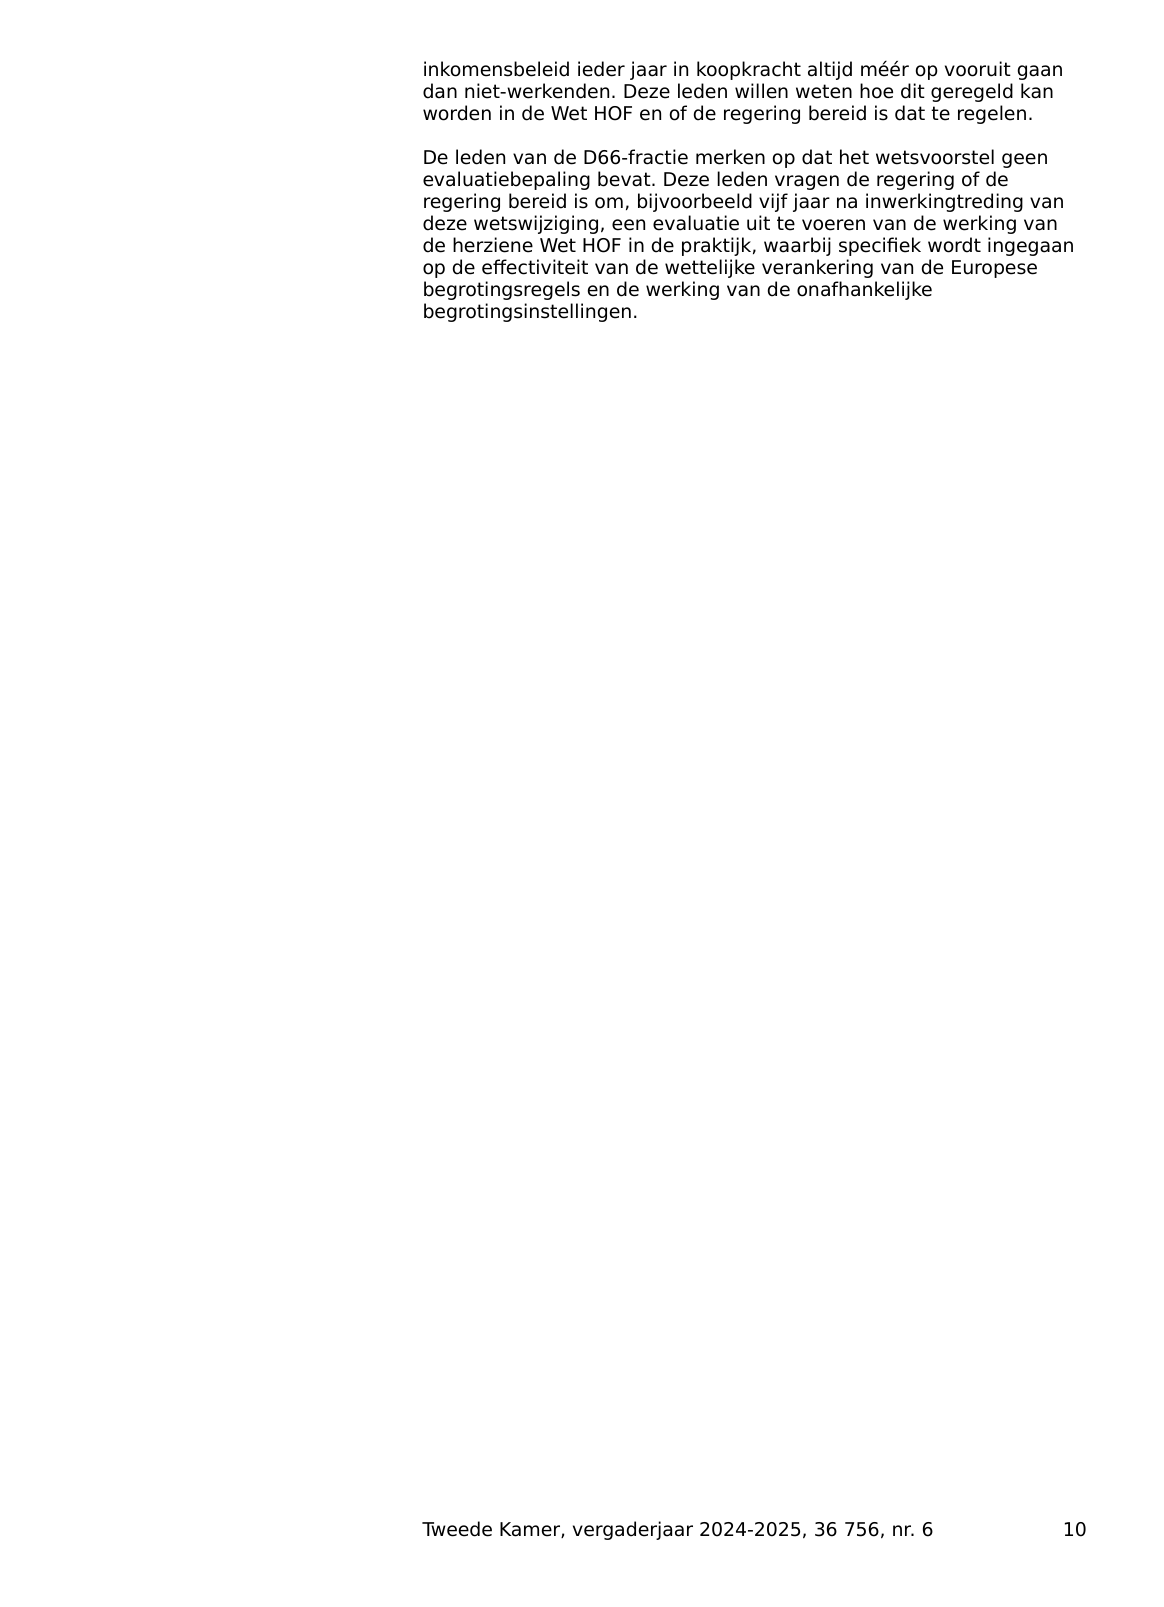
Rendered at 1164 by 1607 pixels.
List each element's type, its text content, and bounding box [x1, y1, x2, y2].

text De leden van de D66-fractie merken op dat het wetsvoorstel geen evaluatiebepaling bevat. Deze leden vragen de regering of de regering bereid is om, bijvoorbeeld vijf jaar na inwerkingtreding van deze wetswijziging, een evaluatie uit te voeren van de werking van de herziene Wet HOF in de praktijk, waarbij specifiek wordt ingegaan op de effectiviteit van de wettelijke verankering van de Europese begrotingsregels en de werking van de onafhankelijke begrotingsinstellingen. [422, 147, 1087, 323]
text inkomensbeleid ieder jaar in koopkracht altijd méér op vooruit gaan dan niet-werkenden. Deze leden willen weten hoe dit geregeld kan worden in de Wet HOF en of de regering bereid is dat te regelen. [422, 59, 1087, 125]
